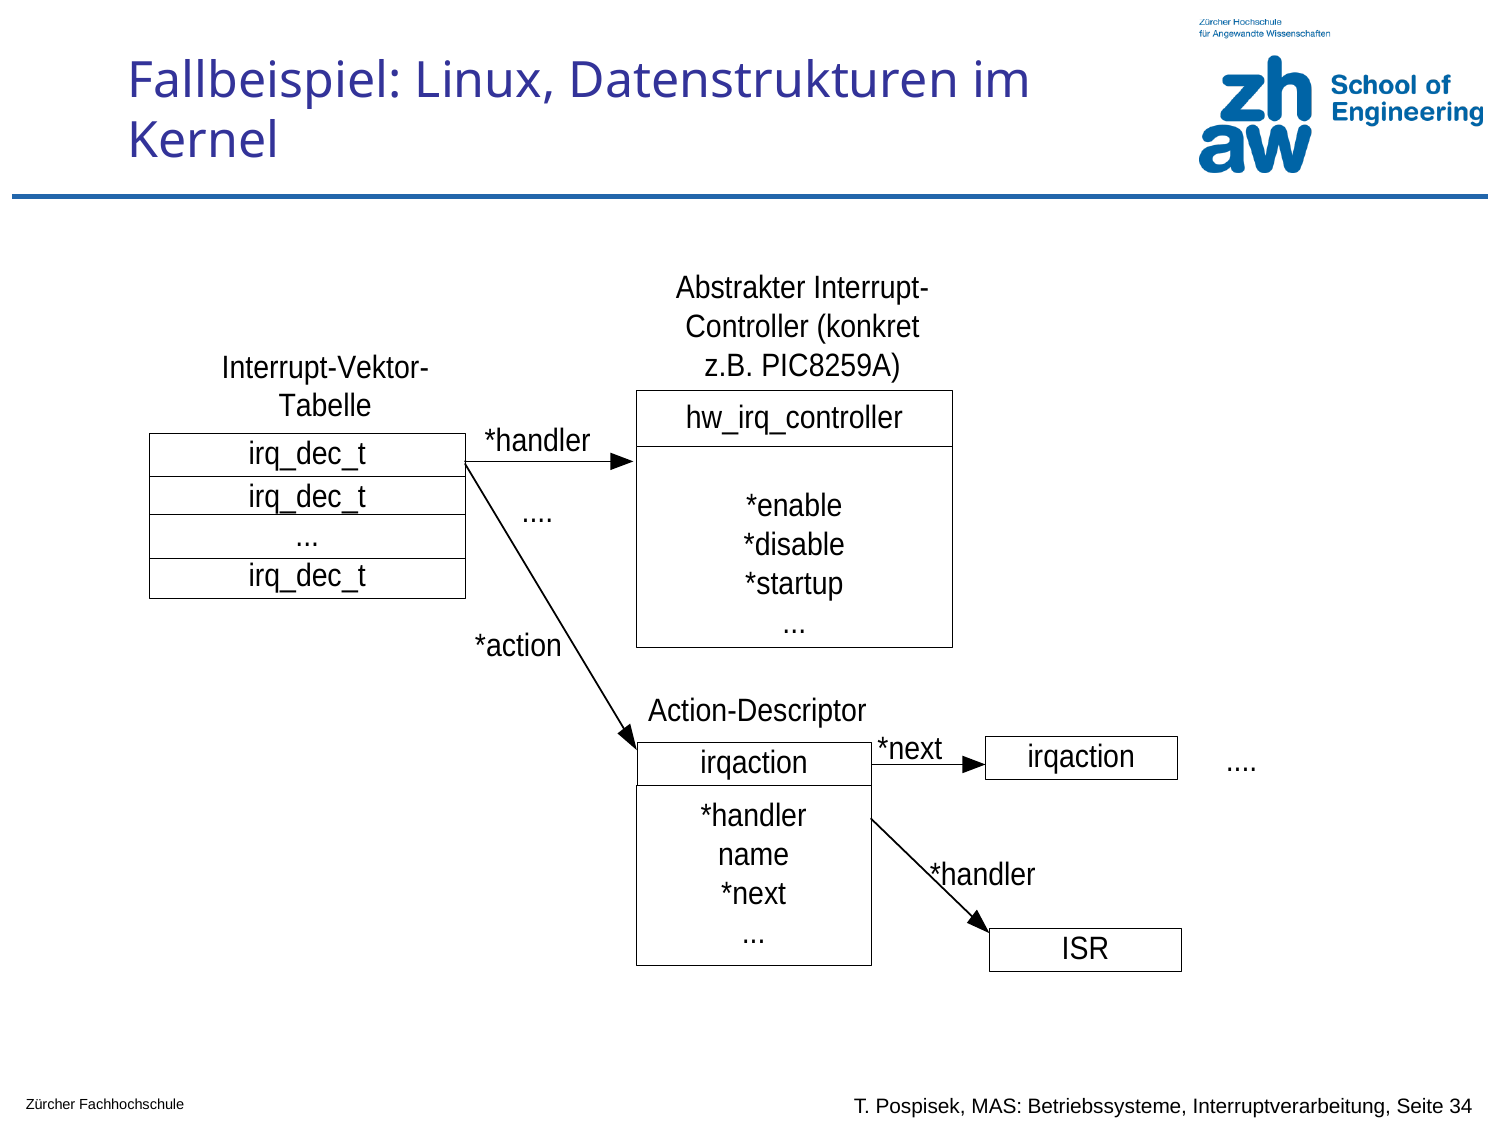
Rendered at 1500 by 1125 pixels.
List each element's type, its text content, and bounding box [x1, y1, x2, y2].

picture [1199, 19, 1483, 173]
picture [145, 266, 1353, 976]
title Fallbeispiel: Linux, Datenstrukturen im Kernel [112, 50, 1158, 175]
